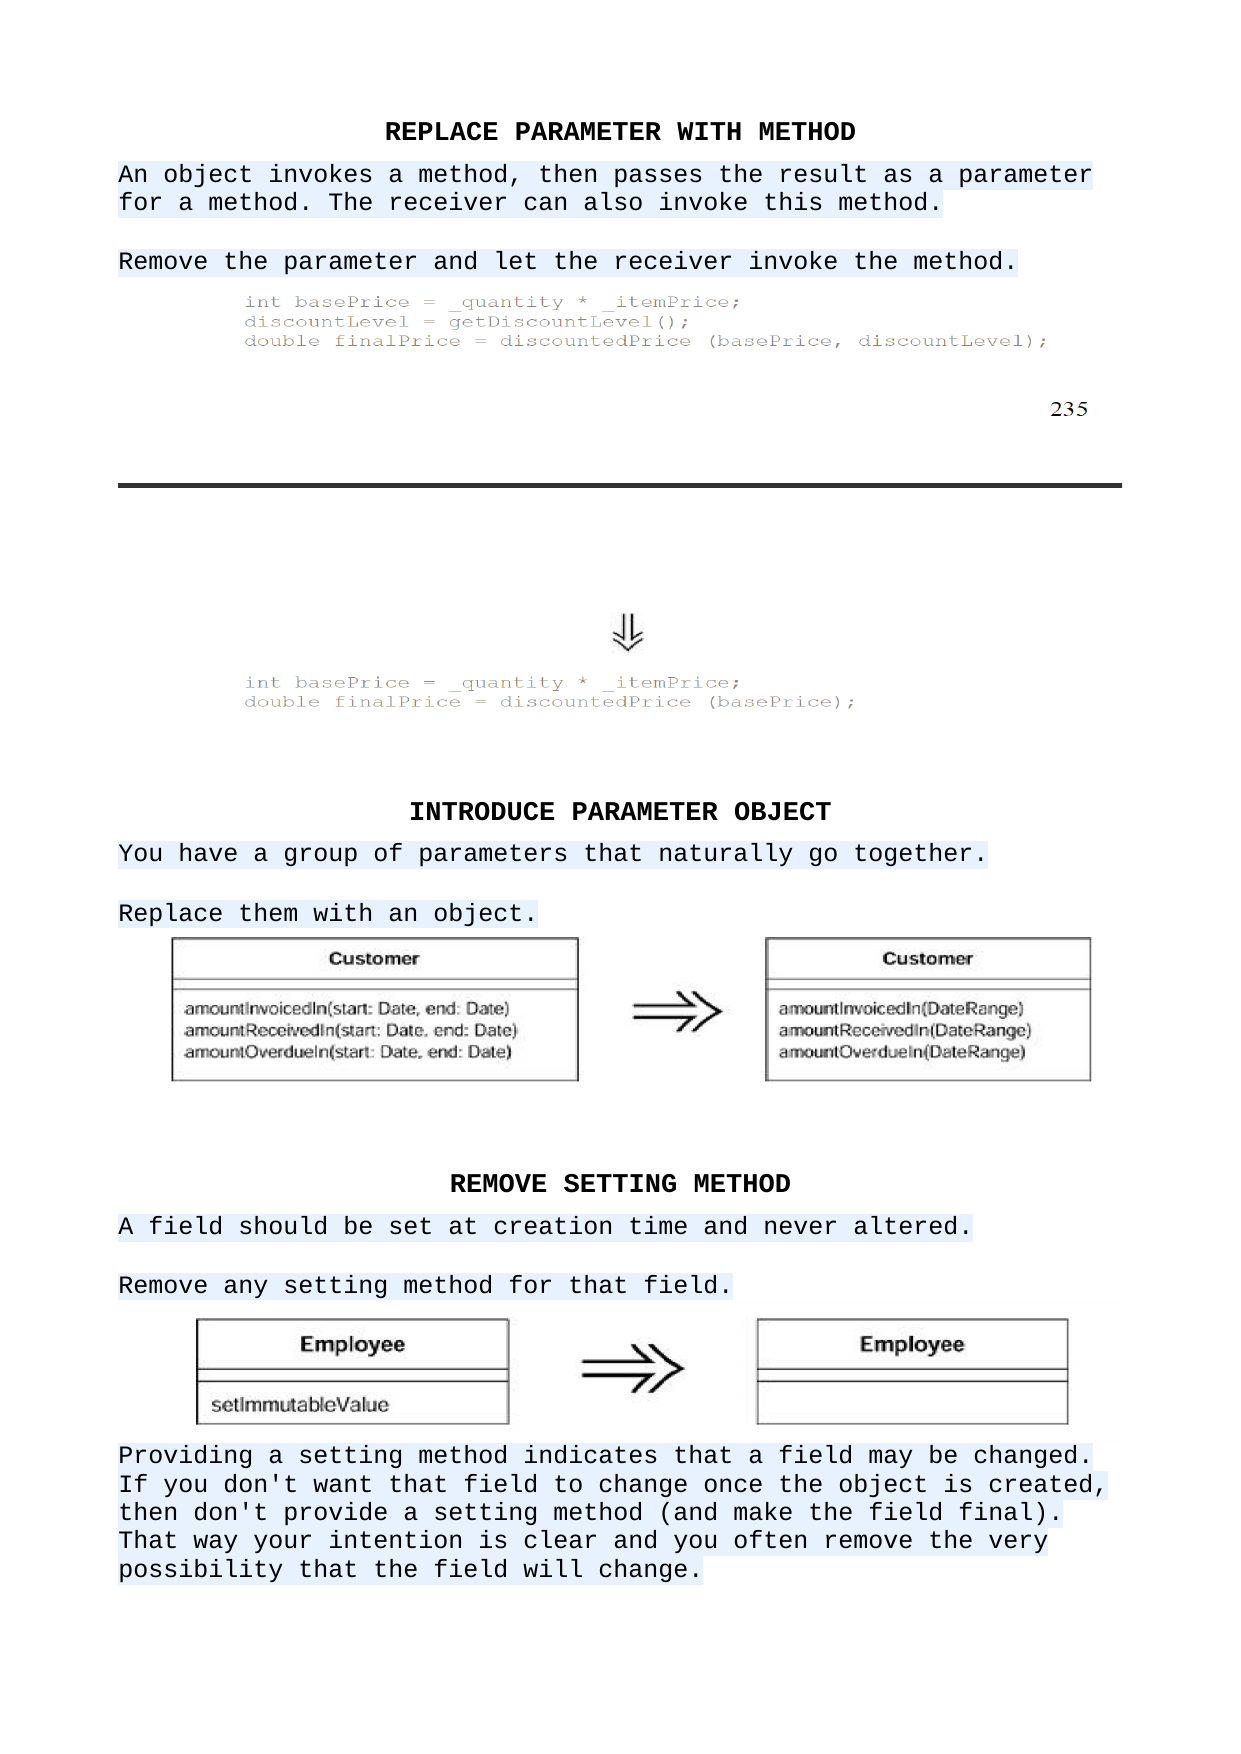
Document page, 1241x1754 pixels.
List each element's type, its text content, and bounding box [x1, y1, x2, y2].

text Remove the parameter and let the receiver invoke the method. [118, 249, 1122, 277]
subtitle REPLACE PARAMETER WITH METHOD [118, 118, 1122, 149]
text Providing a setting method indicates that a field may be changed. If you don't want that field to change once the object is created, then don't provide a setting method (and make the field final). [118, 1443, 1122, 1528]
text That way your intention is clear and you often remove the very possibility that the field will change. [118, 1528, 1122, 1585]
text Replace them with an object. [118, 900, 1122, 928]
text An object invokes a method, then passes the result as a parameter for a method. The receiver can also invoke this method. [118, 161, 1122, 218]
subtitle INTRODUCE PARAMETER OBJECT [118, 798, 1122, 828]
subtitle REMOVE SETTING METHOD [118, 1170, 1122, 1201]
text A field should be set at creation time and never altered. [118, 1213, 1122, 1242]
text Remove any setting method for that field. [118, 1272, 1122, 1300]
text You have a group of parameters that naturally go together. [118, 841, 1122, 869]
picture [118, 277, 1123, 716]
picture [118, 1300, 1123, 1443]
picture [118, 928, 1123, 1088]
